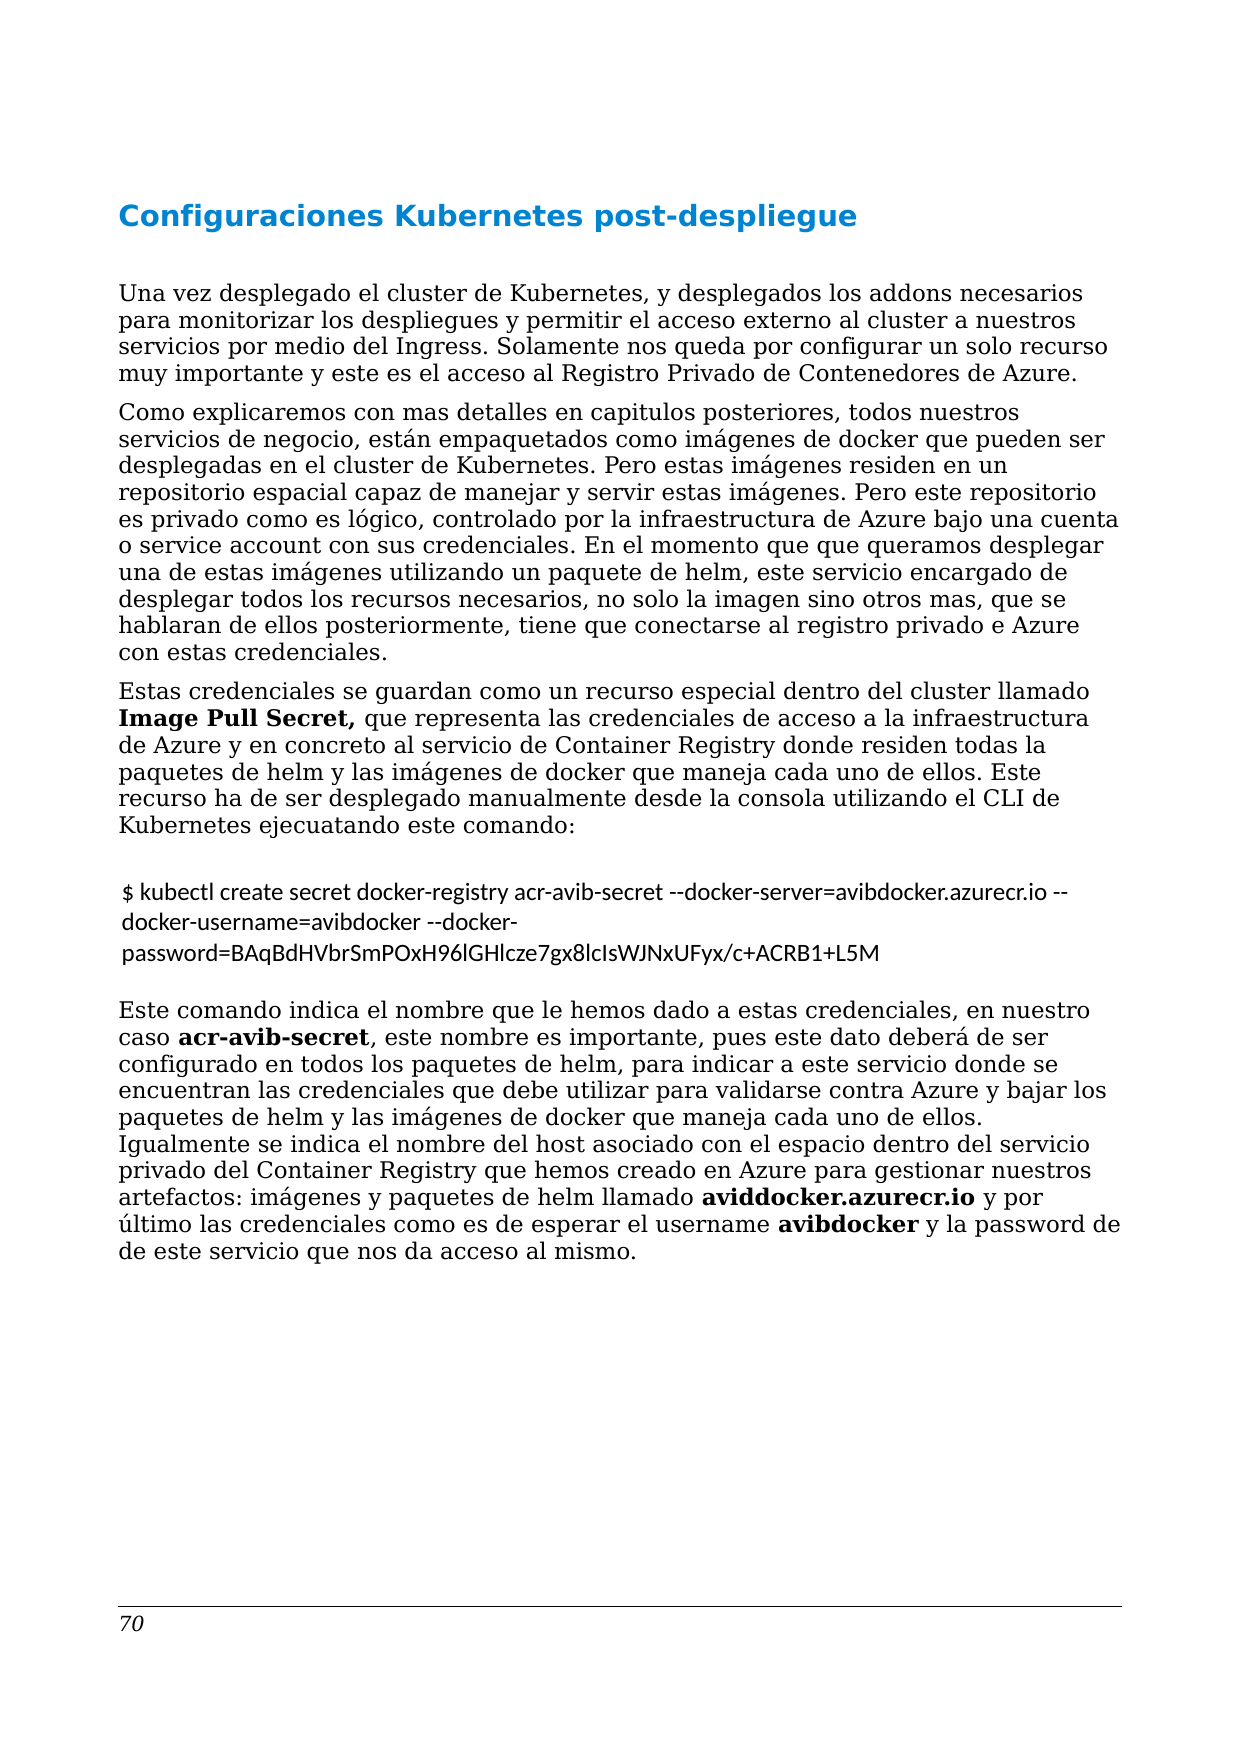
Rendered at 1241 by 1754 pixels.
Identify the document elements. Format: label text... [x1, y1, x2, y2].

subtitle Configuraciones Kubernetes post-despliegue [118, 200, 1122, 268]
text Estas credenciales se guardan como un recurso especial dentro del cluster llamado Image Pull Secret, que representa las credenciales de acceso a la infraestructura de Azure y en concreto al servicio de Container Registry donde residen todas la paquetes de helm y las imágenes de docker que maneja cada uno de ellos. Este recurso ha de ser desplegado manualmente desde la consola utilizando el CLI de Kubernetes ejecuatando este comando: [118, 678, 1122, 892]
text Este comando indica el nombre que le hemos dado a estas credenciales, en nuestro caso acr-avib-secret, este nombre es importante, pues este dato deberá de ser configurado en todos los paquetes de helm, para indicar a este servicio donde se encuentran las credenciales que debe utilizar para validarse contra Azure y bajar los paquetes de helm y las imágenes de docker que maneja cada uno de ellos. Igualmente se indica el nombre del host asociado con el espacio dentro del servicio privado del Container Registry que hemos creado en Azure para gestionar nuestros artefactos: imágenes y paquetes de helm llamado aviddocker.azurecr.io y por último las credenciales como es de esperar el username avibdocker y la password de de este servicio que nos da acceso al mismo. [118, 997, 1122, 1265]
text Como explicaremos con mas detalles en capitulos posteriores, todos nuestros servicios de negocio, están empaquetados como imágenes de docker que pueden ser desplegadas en el cluster de Kubernetes. Pero estas imágenes residen en un repositorio espacial capaz de manejar y servir estas imágenes. Pero este repositorio es privado como es lógico, controlado por la infraestructura de Azure bajo una cuenta o service account con sus credenciales. En el momento que que queramos desplegar una de estas imágenes utilizando un paquete de helm, este servicio encargado de desplegar todos los recursos necesarios, no solo la imagen sino otros mas, que se hablaran de ellos posteriormente, tiene que conectarse al registro privado e Azure con estas credenciales. [118, 399, 1122, 666]
text Una vez desplegado el cluster de Kubernetes, y desplegados los addons necesarios para monitorizar los despliegues y permitir el acceso externo al cluster a nuestros servicios por medio del Ingress. Solamente nos queda por configurar un solo recurso muy importante y este es el acceso al Registro Privado de Contenedores de Azure. [118, 280, 1122, 387]
